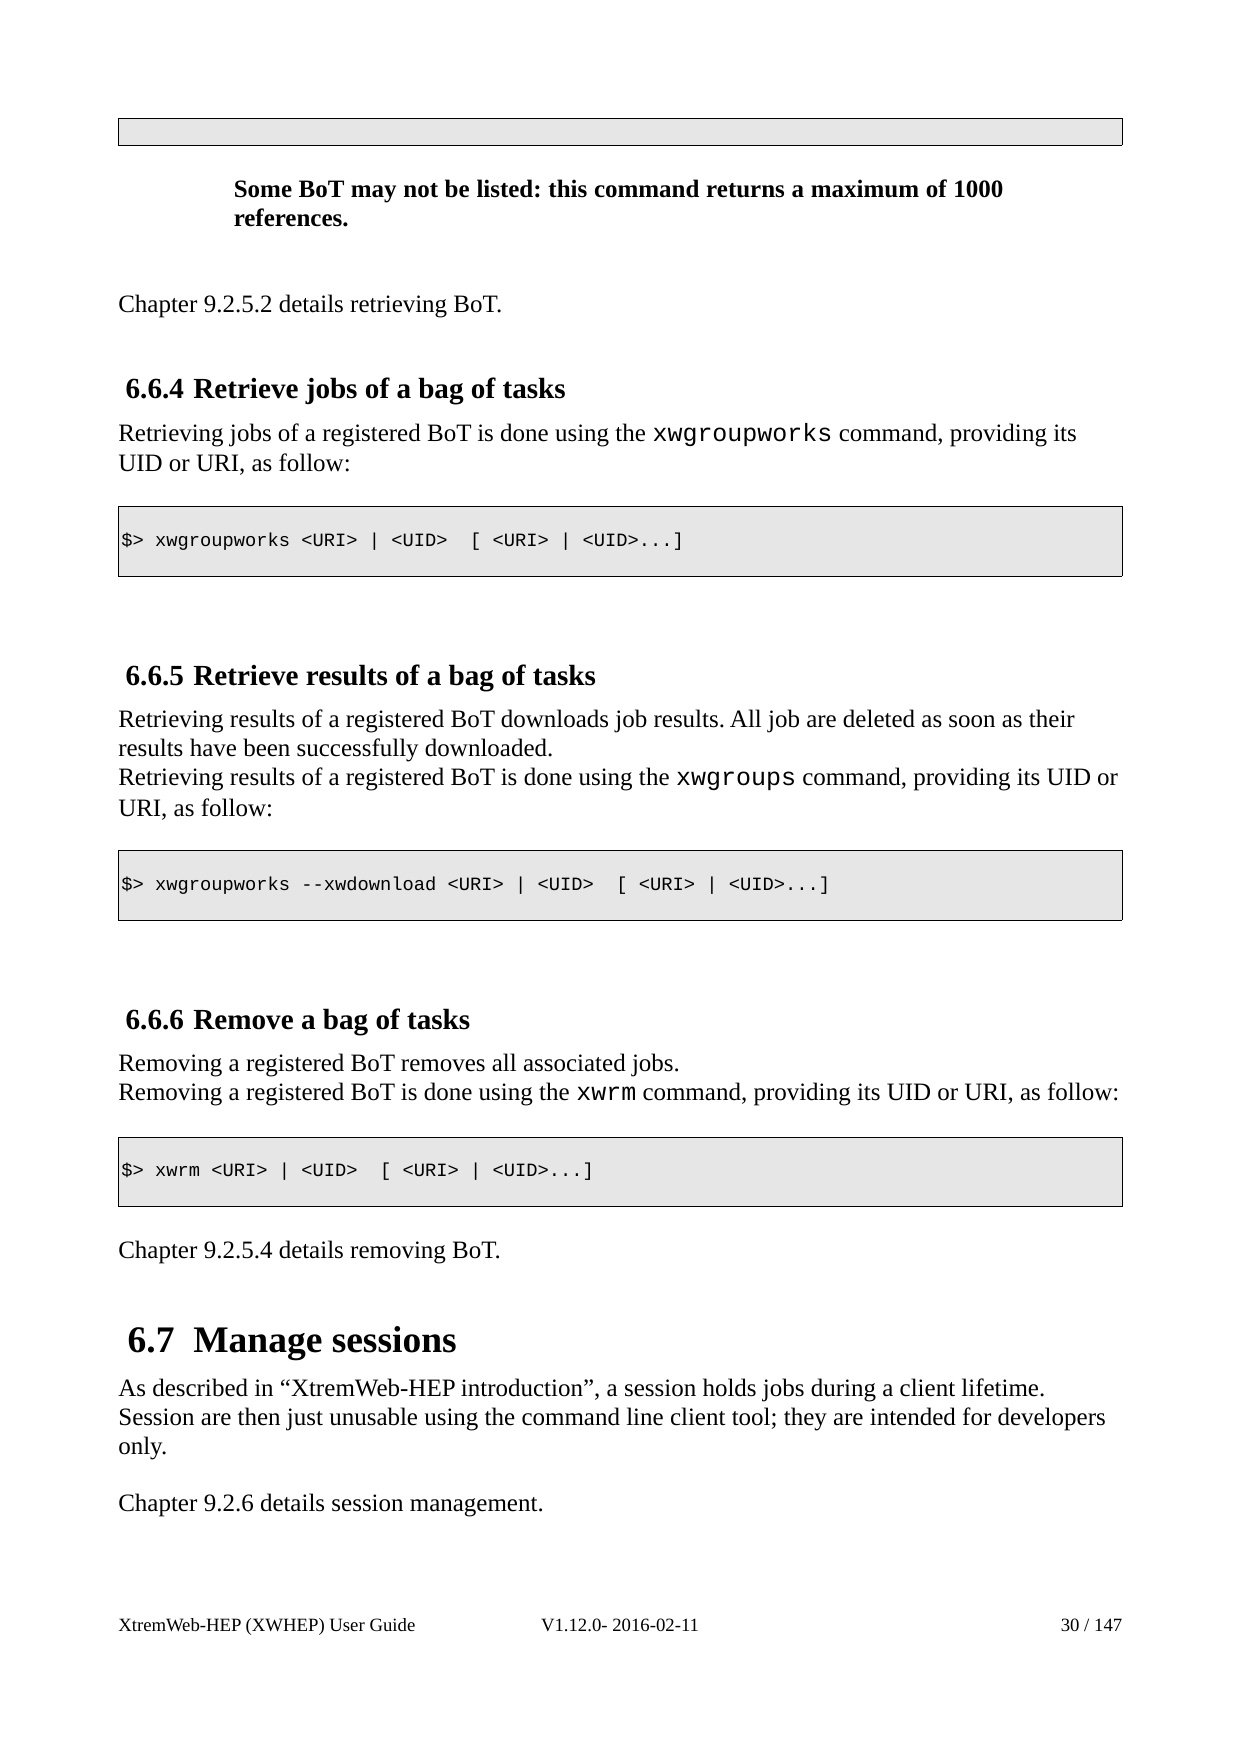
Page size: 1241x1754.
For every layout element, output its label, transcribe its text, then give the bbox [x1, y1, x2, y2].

text Removing a registered BoT is done using the xwrm command, providing its UID or URI, as follow: [118, 1077, 1122, 1108]
text Chapter 9.2.5.2 details retrieving BoT. [118, 289, 1122, 318]
text Removing a registered BoT removes all associated jobs. [118, 1048, 1122, 1077]
text $> xwgroupworks <URI> | <UID> [ <URI> | <UID>...] [119, 527, 1122, 548]
text $> xwgroupworks --xwdownload <URI> | <UID> [ <URI> | <UID>...] [119, 871, 1122, 893]
text Retrieving results of a registered BoT downloads job results. All job are deleted as soon as their results have been successfully downloaded. [118, 704, 1122, 762]
text Retrieving results of a registered BoT is done using the xwgroups command, providing its UID or URI, as follow: [118, 762, 1122, 821]
subtitle Retrieve jobs of a bag of tasks [118, 372, 1122, 405]
text Retrieving jobs of a registered BoT is done using the xwgroupworks command, providing its UID or URI, as follow: [118, 418, 1122, 477]
text Some BoT may not be listed: this command returns a maximum of 1000 references. [233, 174, 1004, 232]
text $> xwrm <URI> | <UID> [ <URI> | <UID>...] [119, 1158, 1122, 1179]
subtitle Retrieve results of a bag of tasks [118, 658, 1122, 692]
text Session are then just unusable using the command line client tool; they are intended for developers only. [118, 1402, 1122, 1460]
subtitle Remove a bag of tasks [118, 1002, 1122, 1036]
text Chapter 9.2.5.4 details removing BoT. [118, 1235, 1122, 1264]
text Chapter 9.2.6 details session management. [118, 1488, 1122, 1517]
subtitle Manage sessions [118, 1318, 1122, 1361]
text As described in “XtremWeb-HEP introduction”, a session holds jobs during a client lifetime. [118, 1373, 1122, 1402]
